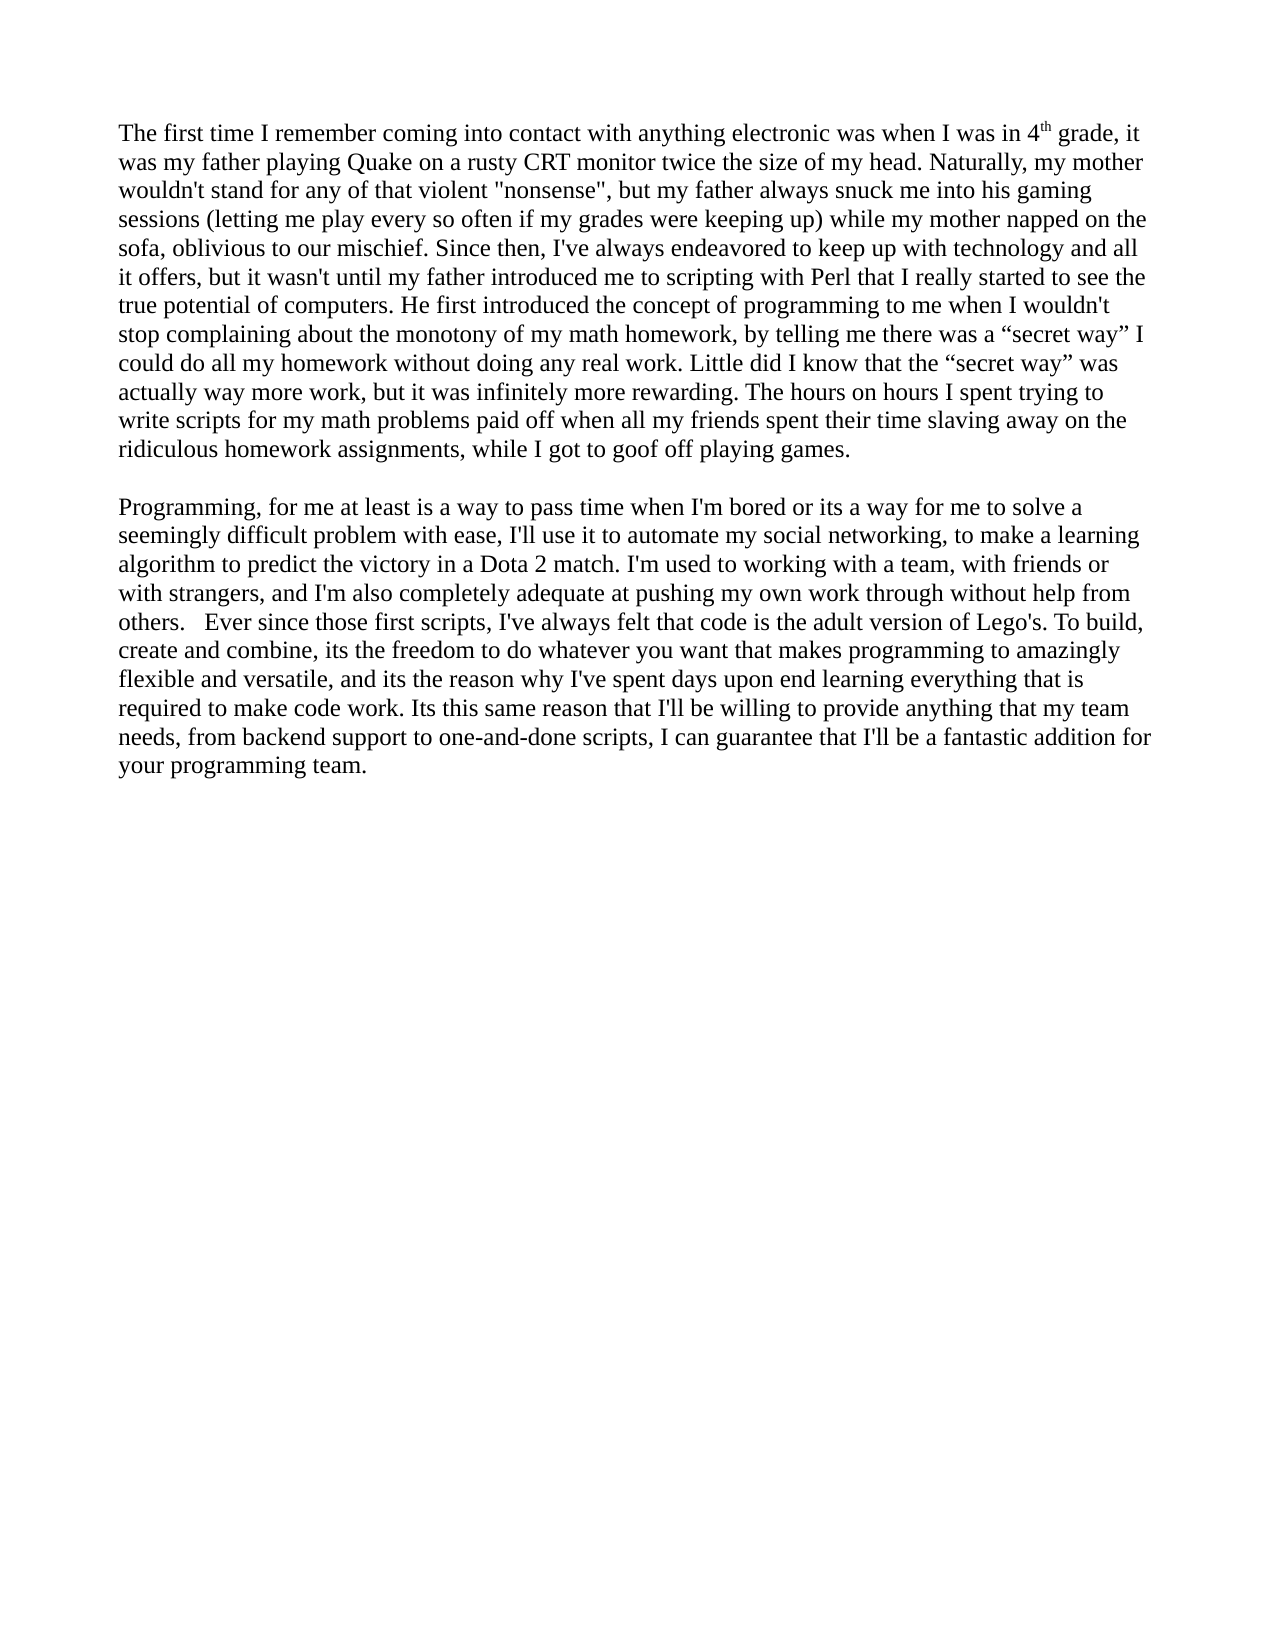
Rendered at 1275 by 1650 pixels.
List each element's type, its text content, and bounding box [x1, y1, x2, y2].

text Programming, for me at least is a way to pass time when I'm bored or its a way for me to solve a seemingly difficult problem with ease, I'll use it to automate my social networking, to make a learning algorithm to predict the victory in a Dota 2 match. I'm used to working with a team, with friends or with strangers, and I'm also completely adequate at pushing my own work through without help from others. Ever since those first scripts, I've always felt that code is the adult version of Lego's. To build, create and combine, its the freedom to do whatever you want that makes programming to amazingly flexible and versatile, and its the reason why I've spent days upon end learning everything that is required to make code work. Its this same reason that I'll be willing to provide anything that my team needs, from backend support to one-and-done scripts, I can guarantee that I'll be a fantastic addition for your programming team. [118, 492, 1157, 779]
text The first time I remember coming into contact with anything electronic was when I was in 4th grade, it was my father playing Quake on a rusty CRT monitor twice the size of my head. Naturally, my mother wouldn't stand for any of that violent "nonsense", but my father always snuck me into his gaming sessions (letting me play every so often if my grades were keeping up) while my mother napped on the sofa, oblivious to our mischief. Since then, I've always endeavored to keep up with technology and all it offers, but it wasn't until my father introduced me to scripting with Perl that I really started to see the true potential of computers. He first introduced the concept of programming to me when I wouldn't stop complaining about the monotony of my math homework, by telling me there was a “secret way” I could do all my homework without doing any real work. Little did I know that the “secret way” was actually way more work, but it was infinitely more rewarding. The hours on hours I spent trying to write scripts for my math problems paid off when all my friends spent their time slaving away on the ridiculous homework assignments, while I got to goof off playing games. [118, 118, 1157, 463]
